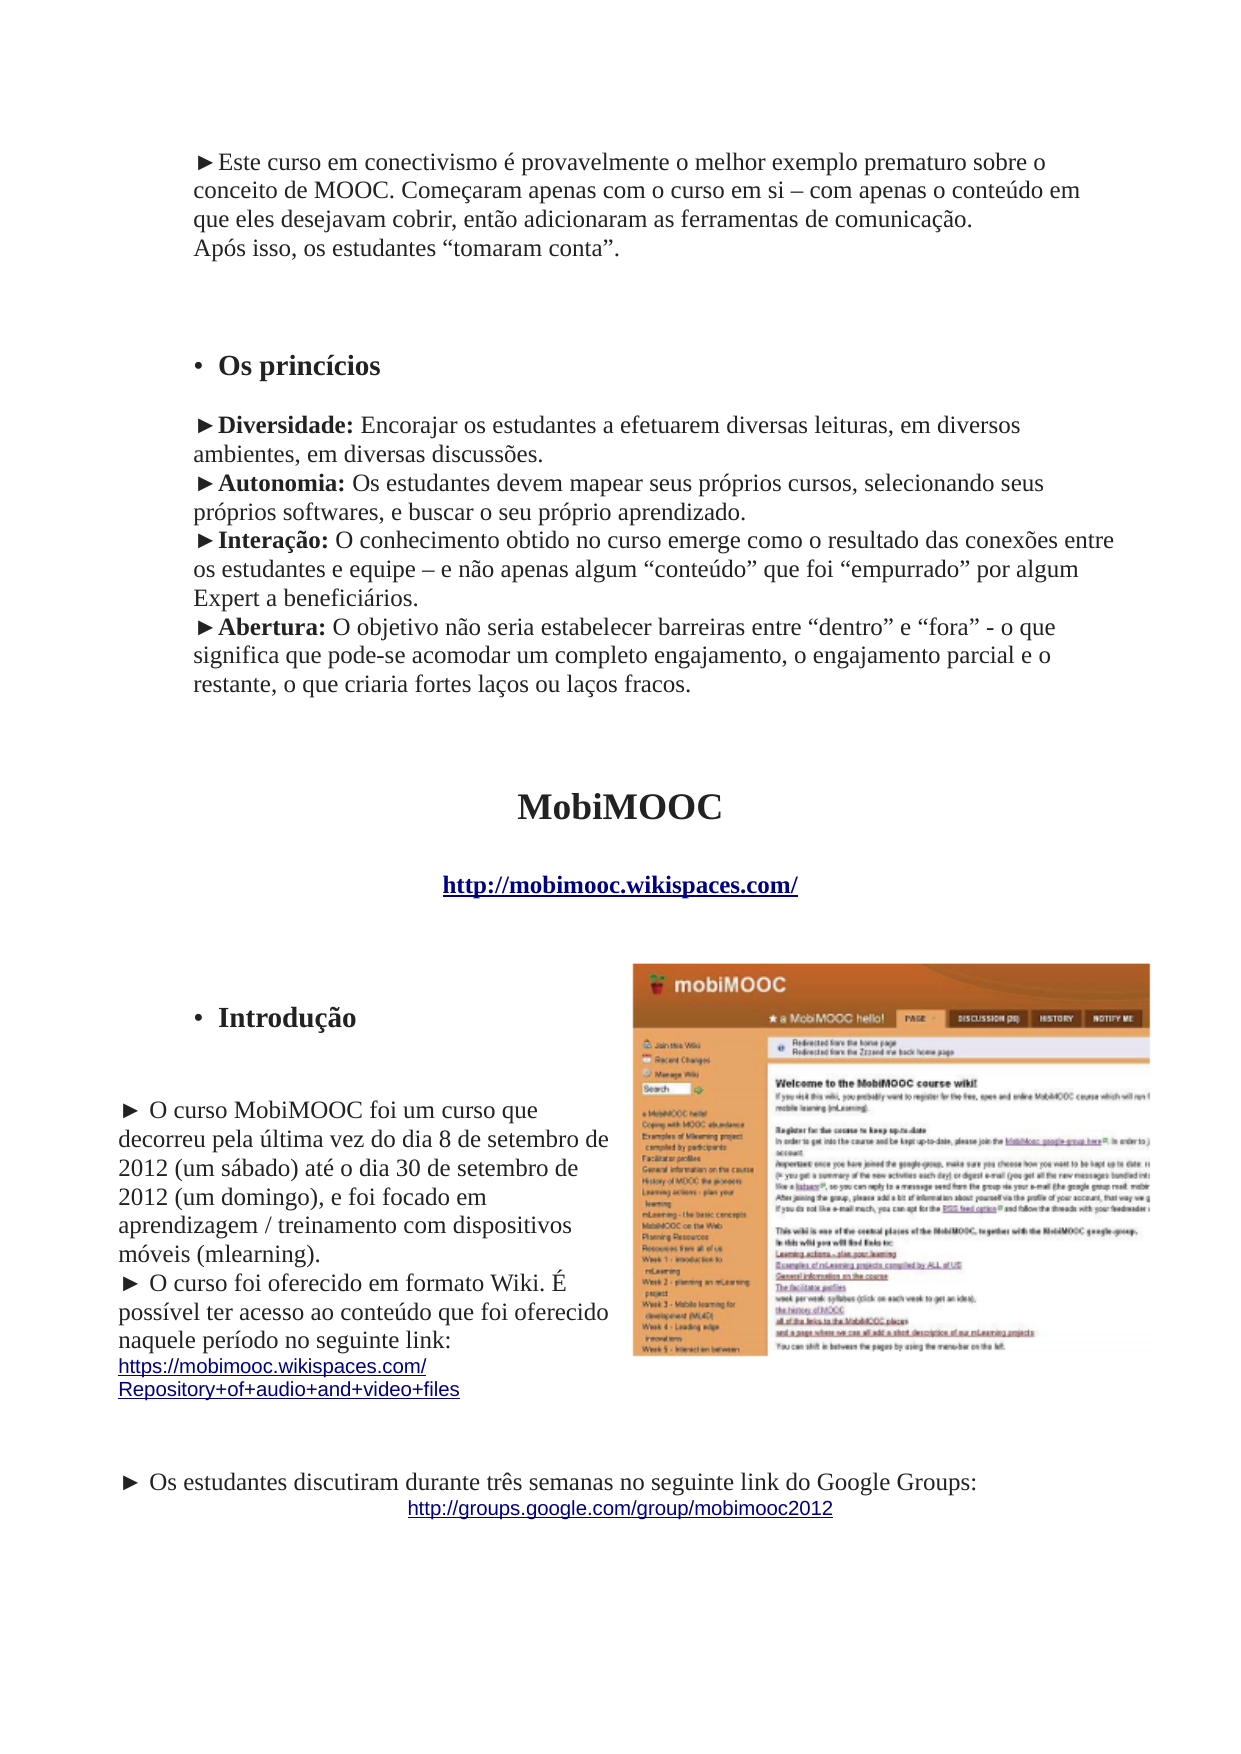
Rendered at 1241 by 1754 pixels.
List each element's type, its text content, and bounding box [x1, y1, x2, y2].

list ►Este curso em conectivismo é provavelmente o melhor exemplo prematuro sobre o conceito de MOOC. Começaram apenas com o curso em si – com apenas o conteúdo em que eles desejavam cobrir, então adicionaram as ferramentas de comunicação. [156, 147, 1122, 233]
text http://mobimooc.wikispaces.com/ [118, 870, 1122, 899]
text http://groups.google.com/group/mobimooc2012 [118, 1496, 1122, 1519]
text https://mobimooc.wikispaces.com/Repository+of+audio+and+video+files [118, 1354, 1122, 1401]
list ►Interação: O conhecimento obtido no curso emerge como o resultado das conexões entre os estudantes e equipe – e não apenas algum “conteúdo” que foi “empurrado” por algum Expert a beneficiários. [156, 525, 1122, 612]
list Após isso, os estudantes “tomaram conta”. [156, 233, 1122, 262]
list • Introdução [156, 1000, 627, 1033]
text ► O curso foi oferecido em formato Wiki. É possível ter acesso ao conteúdo que foi oferecido naquele período no seguinte link: [118, 1268, 627, 1354]
text ► O curso MobiMOOC foi um curso que decorreu pela última vez do dia 8 de setembro de 2012 (um sábado) até o dia 30 de setembro de 2012 (um domingo), e foi focado em aprendizagem / treinamento com dispositivos móveis (mlearning). [118, 1096, 627, 1268]
text MobiMOOC [118, 784, 1122, 827]
picture [627, 953, 1158, 1361]
text ► Os estudantes discutiram durante três semanas no seguinte link do Google Groups: [118, 1467, 1122, 1496]
list ►Diversidade: Encorajar os estudantes a efetuarem diversas leituras, em diversos ambientes, em diversas discussões. [156, 410, 1122, 468]
list • Os princícios [156, 348, 1122, 382]
list ►Abertura: O objetivo não seria estabelecer barreiras entre “dentro” e “fora” - o que significa que pode-se acomodar um completo engajamento, o engajamento parcial e o restante, o que criaria fortes laços ou laços fracos. [156, 612, 1122, 698]
list ►Autonomia: Os estudantes devem mapear seus próprios cursos, selecionando seus próprios softwares, e buscar o seu próprio aprendizado. [156, 468, 1122, 525]
